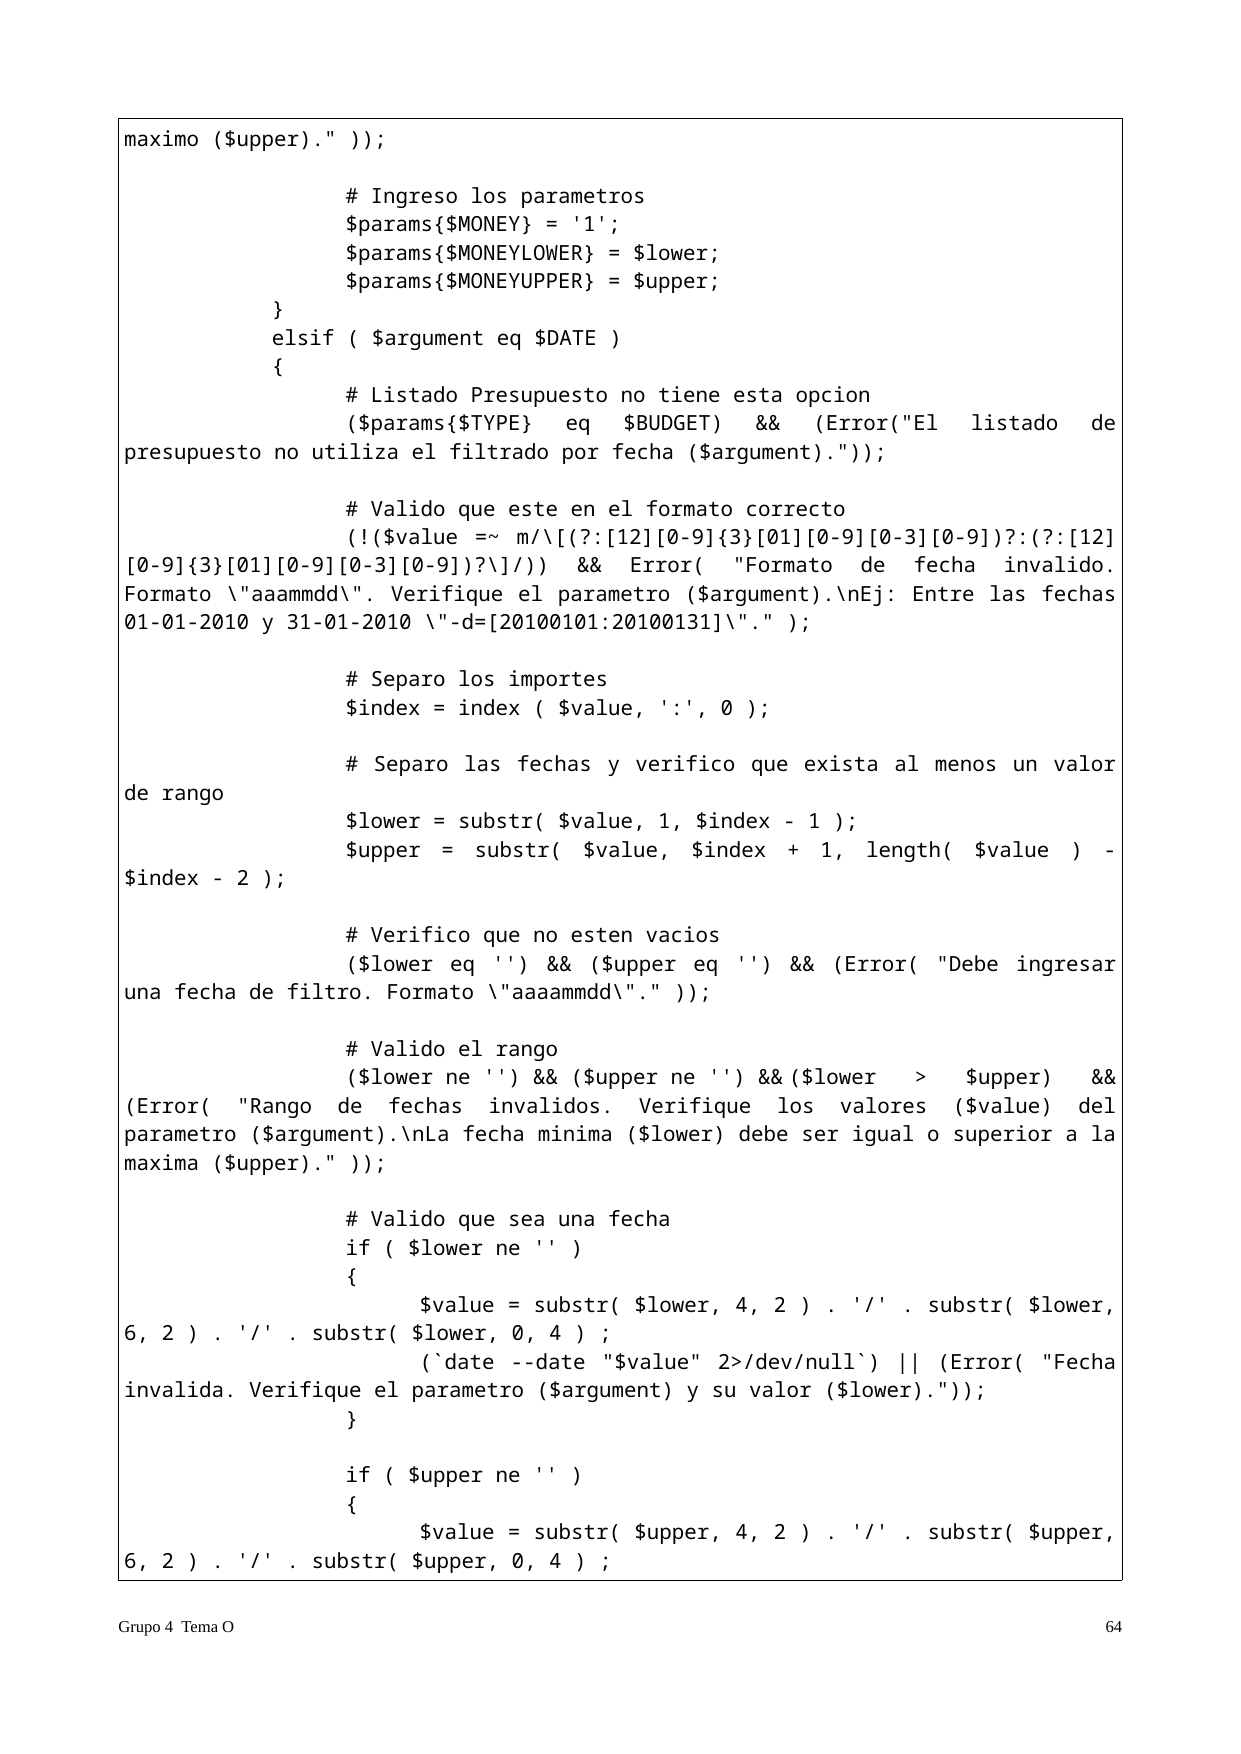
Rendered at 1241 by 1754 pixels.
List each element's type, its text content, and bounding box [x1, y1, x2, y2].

table_header maximo ($upper)." )); # Ingreso los parametros $params{$MONEY} = '1'; $params{$MONEYLOWER} = $lower; $params{$MONEYUPPER} = $upper; } elsif ( $argument eq $DATE ) { # Listado Presupuesto no tiene esta opcion ($params{$TYPE} eq $BUDGET) && (Error("El listado de presupuesto no utiliza el filtrado por fecha ($argument).")); # Valido que este en el formato correcto (!($value =~ m/\[(?:[12][0-9]{3}[01][0-9][0-3][0-9])?:(?:[12][0-9]{3}[01][0-9][0-3][0-9])?\]/)) && Error( "Formato de fecha invalido. Formato \"aaammdd\". Verifique el parametro ($argument).\nEj: Entre las fechas 01-01-2010 y 31-01-2010 \"-d=[20100101:20100131]\"." ); # Separo los importes $index = index ( $value, ':', 0 ); # Separo las fechas y verifico que exista al menos un valor de rango $lower = substr( $value, 1, $index - 1 ); $upper = substr( $value, $index + 1, length( $value ) - $index - 2 ); # Verifico que no esten vacios ($lower eq '') && ($upper eq '') && (Error( "Debe ingresar una fecha de filtro. Formato \"aaaammdd\"." )); # Valido el rango ($lower ne '') && ($upper ne '') && ($lower > $upper) && (Error( "Rango de fechas invalidos. Verifique los valores ($value) del parametro ($argument).\nLa fecha minima ($lower) debe ser igual o superior a la maxima ($upper)." )); # Valido que sea una fecha if ( $lower ne '' ) { $value = substr( $lower, 4, 2 ) . '/' . substr( $lower, 6, 2 ) . '/' . substr( $lower, 0, 4 ) ; (`date --date "$value" 2>/dev/null`) || (Error( "Fecha invalida. Verifique el parametro ($argument) y su valor ($lower).")); } if ( $upper ne '' ) { $value = substr( $upper, 4, 2 ) . '/' . substr( $upper, 6, 2 ) . '/' . substr( $upper, 0, 4 ) ; [119, 119, 1122, 1580]
